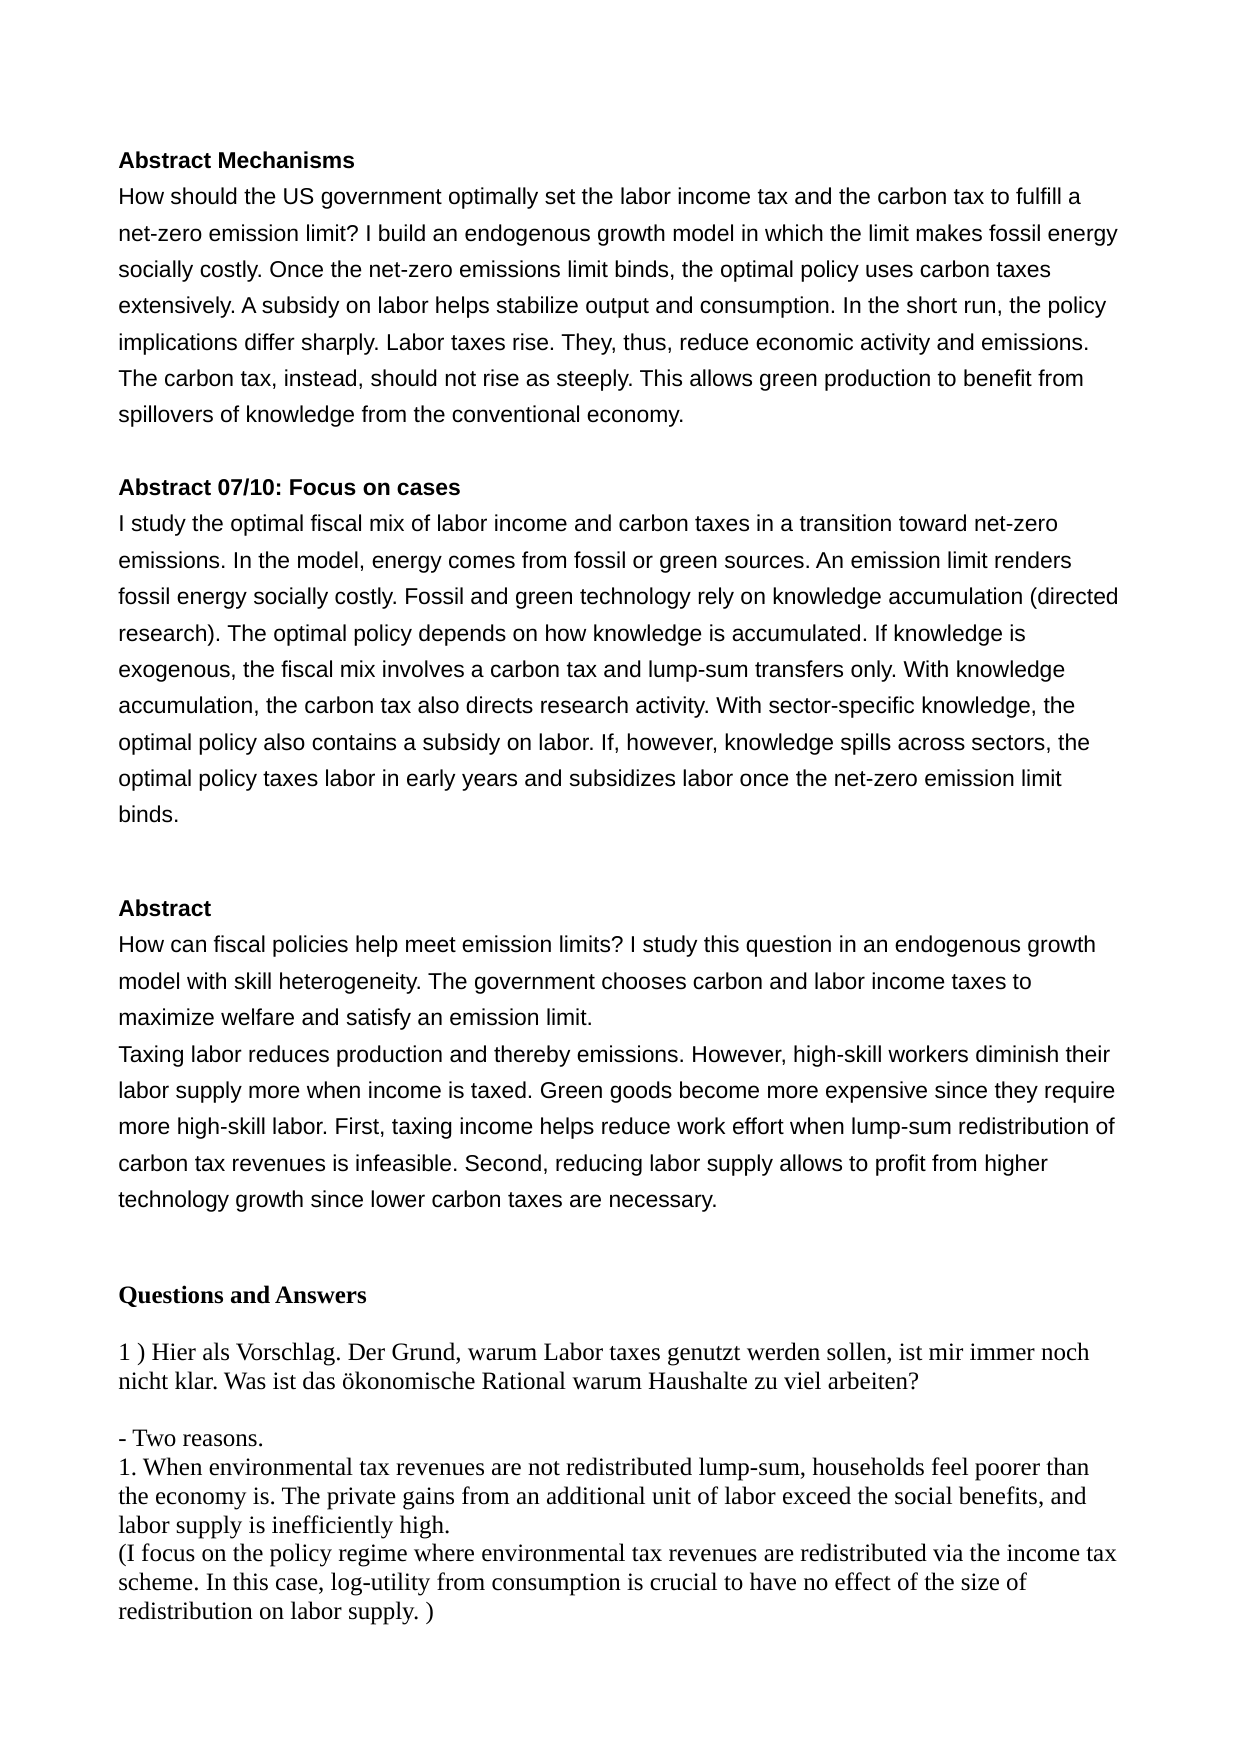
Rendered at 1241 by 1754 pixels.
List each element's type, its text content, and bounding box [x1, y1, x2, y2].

text Abstract [118, 895, 1122, 921]
text How should the US government optimally set the labor income tax and the carbon tax to fulfill a net-zero emission limit? I build an endogenous growth model in which the limit makes fossil energy socially costly. Once the net-zero emissions limit binds, the optimal policy uses carbon taxes extensively. A subsidy on labor helps stabilize output and consumption. In the short run, the policy implications differ sharply. Labor taxes rise. They, thus, reduce economic activity and emissions. The carbon tax, instead, should not rise as steeply. This allows green production to benefit from spillovers of knowledge from the conventional economy. [118, 183, 1122, 428]
text Abstract Mechanisms [118, 147, 1122, 173]
text How can fiscal policies help meet emission limits? I study this question in an endogenous growth model with skill heterogeneity. The government chooses carbon and labor income taxes to maximize welfare and satisfy an emission limit. [118, 931, 1122, 1031]
text Taxing labor reduces production and thereby emissions. However, high-skill workers diminish their labor supply more when income is taxed. Green goods become more expensive since they require more high-skill labor. First, taxing income helps reduce work effort when lump-sum redistribution of carbon tax revenues is infeasible. Second, reducing labor supply allows to profit from higher technology growth since lower carbon taxes are necessary. [118, 1041, 1122, 1212]
text I study the optimal fiscal mix of labor income and carbon taxes in a transition toward net-zero emissions. In the model, energy comes from fossil or green sources. An emission limit renders fossil energy socially costly. Fossil and green technology rely on knowledge accumulation (directed research). The optimal policy depends on how knowledge is accumulated. If knowledge is exogenous, the fiscal mix involves a carbon tax and lump-sum transfers only. With knowledge accumulation, the carbon tax also directs research activity. With sector-specific knowledge, the optimal policy also contains a subsidy on labor. If, however, knowledge spills across sectors, the optimal policy taxes labor in early years and subsidizes labor once the net-zero emission limit binds. [118, 510, 1122, 828]
text 1 ) Hier als Vorschlag. Der Grund, warum Labor taxes genutzt werden sollen, ist mir immer noch nicht klar. Was ist das ökonomische Rational warum Haushalte zu viel arbeiten? [118, 1337, 1122, 1395]
text (I focus on the policy regime where environmental tax revenues are redistributed via the income tax scheme. In this case, log-utility from consumption is crucial to have no effect of the size of redistribution on labor supply. ) [118, 1538, 1122, 1625]
text Abstract 07/10: Focus on cases [118, 474, 1122, 500]
text - Two reasons. [118, 1423, 1122, 1452]
text Questions and Answers [118, 1280, 1122, 1308]
text 1. When environmental tax revenues are not redistributed lump-sum, households feel poorer than the economy is. The private gains from an additional unit of labor exceed the social benefits, and labor supply is inefficiently high. [118, 1452, 1122, 1538]
